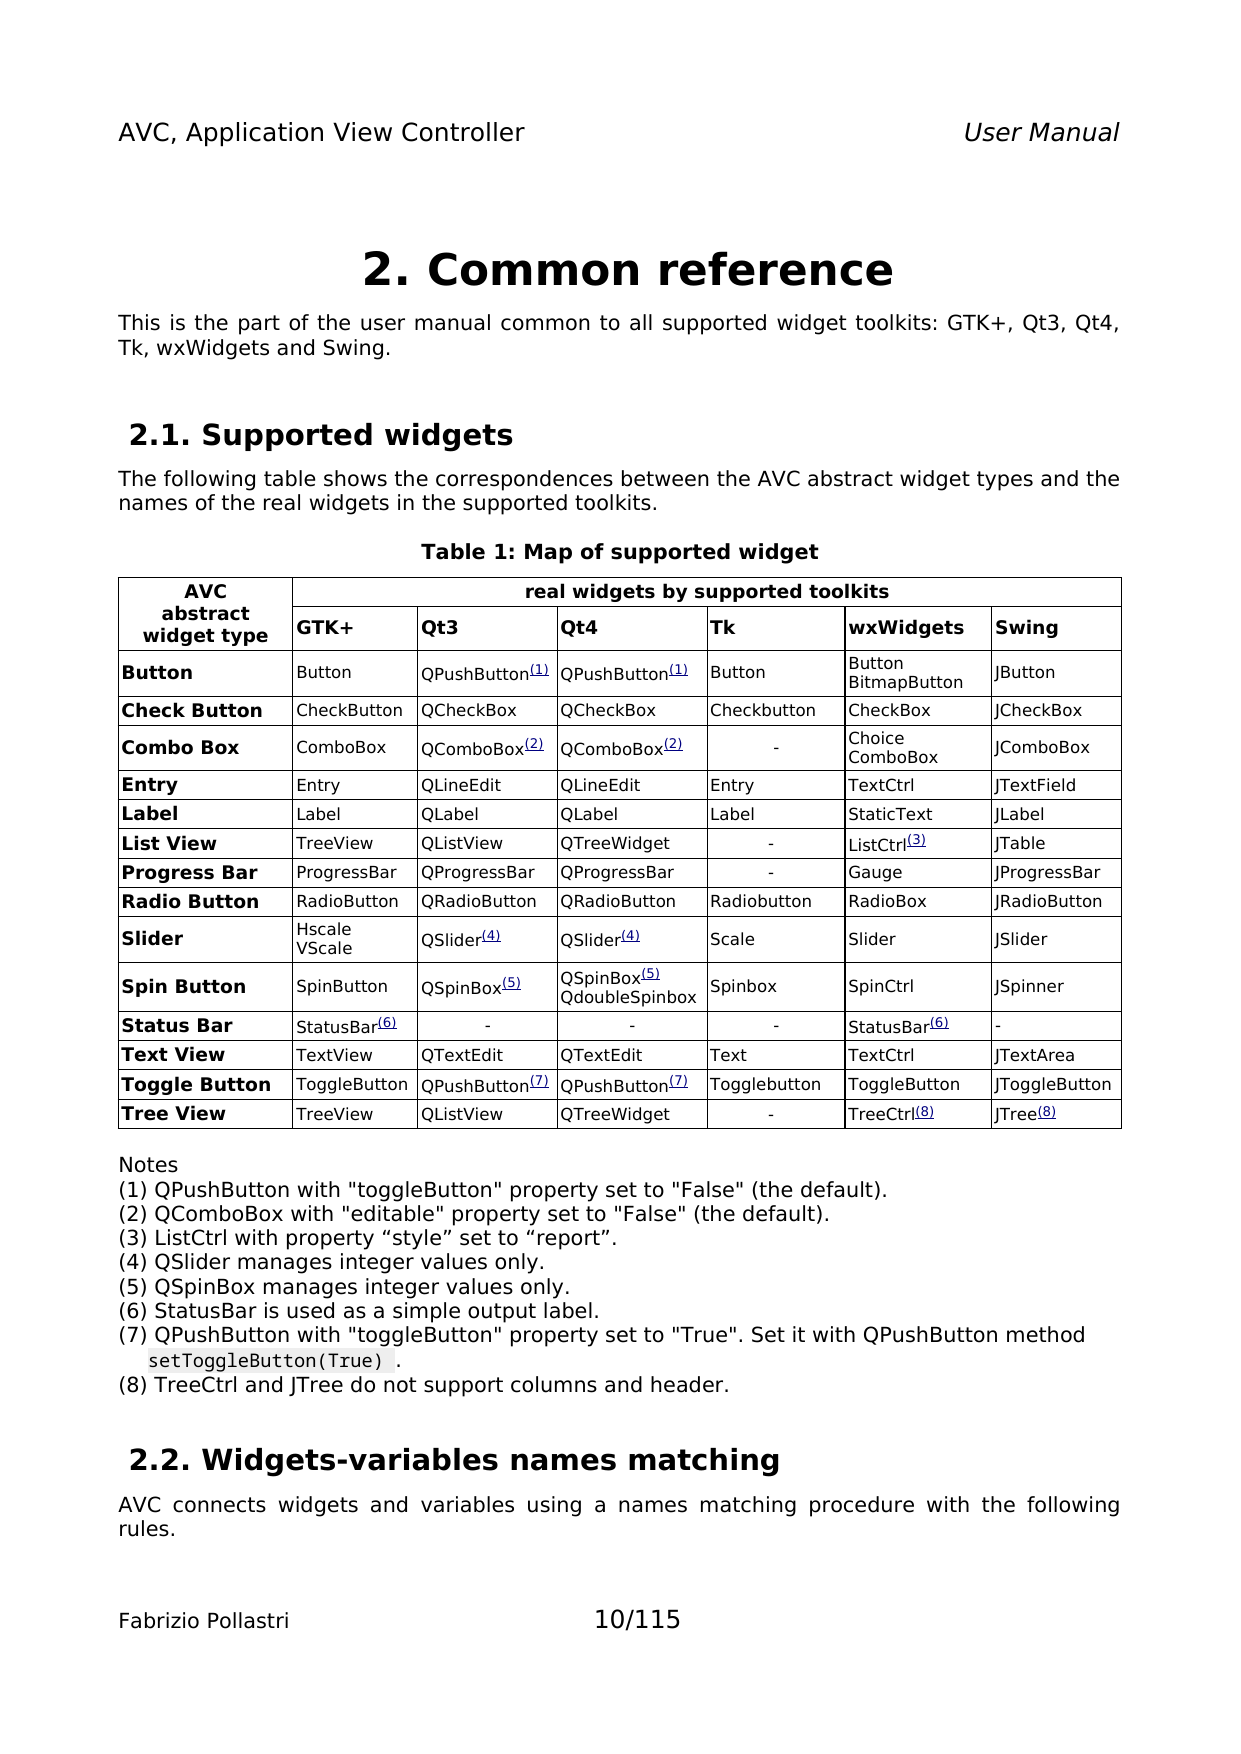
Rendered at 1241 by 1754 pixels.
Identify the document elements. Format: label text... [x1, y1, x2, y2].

table_cell QCheckBox [558, 697, 707, 724]
table_cell - [708, 1100, 844, 1128]
table_cell QPushButton(7) [558, 1070, 707, 1099]
table_cell RadioButton [293, 888, 417, 916]
table_cell TreeCtrl(8) [846, 1100, 991, 1128]
text (2) QComboBox with "editable" property set to "False" (the default). [118, 1202, 1122, 1226]
table_cell QProgressBar [558, 859, 707, 887]
text (5) QSpinBox manages integer values only. [118, 1275, 1122, 1299]
table_cell QPushButton(7) [418, 1070, 557, 1099]
table_cell Toggle Button [119, 1070, 292, 1099]
table_cell - [708, 726, 844, 770]
table_cell Qt3 [418, 607, 557, 650]
table_cell Hscale VScale [293, 917, 417, 962]
table_cell Label [119, 800, 292, 828]
table_cell TextCtrl [846, 1041, 991, 1069]
table_cell QTreeWidget [558, 1100, 707, 1128]
table_cell TextCtrl [846, 771, 991, 799]
table_cell Checkbutton [708, 697, 844, 724]
table_cell Radio Button [119, 888, 292, 916]
table_cell Slider [846, 917, 991, 962]
table_cell Slider [119, 917, 292, 962]
table_cell - [558, 1012, 707, 1040]
table_cell QTextEdit [418, 1041, 557, 1069]
table_cell QRadioButton [418, 888, 557, 916]
table_cell ListCtrl(3) [846, 829, 991, 858]
table_cell JSpinner [992, 963, 1121, 1011]
table_cell Togglebutton [708, 1070, 844, 1099]
table_cell ComboBox [293, 726, 417, 770]
table_cell QTextEdit [558, 1041, 707, 1069]
table_cell Spinbox [708, 963, 844, 1011]
table_cell Entry [708, 771, 844, 799]
table_cell Tk [708, 607, 844, 650]
table_cell Choice ComboBox [846, 726, 991, 770]
table_cell JCheckBox [992, 697, 1121, 724]
table_header AVC abstract widget type [119, 578, 292, 650]
table_cell QComboBox(2) [418, 726, 557, 770]
text (1) QPushButton with "toggleButton" property set to "False" (the default). [118, 1178, 1122, 1202]
table_cell QSpinBox(5) QdoubleSpinbox [558, 963, 707, 1011]
table_cell JTree(8) [992, 1100, 1121, 1128]
subtitle Supported widgets [118, 418, 1122, 452]
table_cell JLabel [992, 800, 1121, 828]
table_cell QLineEdit [418, 771, 557, 799]
table_cell Radiobutton [708, 888, 844, 916]
text (3) ListCtrl with property “style” set to “report”. [118, 1226, 1122, 1250]
table_cell Tree View [119, 1100, 292, 1128]
table_cell QListView [418, 829, 557, 858]
table_cell QCheckBox [418, 697, 557, 724]
text The following table shows the correspondences between the AVC abstract widget types and the names of the real widgets in the supported toolkits. [118, 467, 1122, 516]
table_cell SpinCtrl [846, 963, 991, 1011]
table_cell Button BitmapButton [846, 651, 991, 696]
table_cell List View [119, 829, 292, 858]
table_cell JComboBox [992, 726, 1121, 770]
table_cell JRadioButton [992, 888, 1121, 916]
table_cell - [992, 1012, 1121, 1040]
table_cell Text [708, 1041, 844, 1069]
table_cell Qt4 [558, 607, 707, 650]
table_cell Entry [119, 771, 292, 799]
table_cell StatusBar(6) [293, 1012, 417, 1040]
table_cell QListView [418, 1100, 557, 1128]
text Table 1: Map of supported widget [118, 540, 1122, 564]
table_cell - [418, 1012, 557, 1040]
table_cell - [708, 1012, 844, 1040]
table_cell Check Button [119, 697, 292, 724]
table_header real widgets by supported toolkits [293, 578, 1121, 606]
text (4) QSlider manages integer values only. [118, 1250, 1122, 1275]
table_cell Text View [119, 1041, 292, 1069]
text (6) StatusBar is used as a simple output label. [118, 1299, 1122, 1323]
table_cell ProgressBar [293, 859, 417, 887]
table_cell - [708, 829, 844, 858]
table_cell ToggleButton [846, 1070, 991, 1099]
table_cell Button [708, 651, 844, 696]
table_cell Entry [293, 771, 417, 799]
table_cell JToggleButton [992, 1070, 1121, 1099]
text This is the part of the user manual common to all supported widget toolkits: GTK+, Qt3, Qt4, Tk, wxWidgets and Swing. [118, 311, 1122, 360]
table_cell QSlider(4) [418, 917, 557, 962]
table_cell JSlider [992, 917, 1121, 962]
table_cell Label [293, 800, 417, 828]
table_cell Combo Box [119, 726, 292, 770]
table_cell TextView [293, 1041, 417, 1069]
table_cell GTK+ [293, 607, 417, 650]
subtitle Common reference [118, 242, 1122, 296]
table_cell wxWidgets [846, 607, 991, 650]
table_cell TreeView [293, 1100, 417, 1128]
table_cell QProgressBar [418, 859, 557, 887]
table_cell Button [119, 651, 292, 696]
table_cell Scale [708, 917, 844, 962]
table_cell RadioBox [846, 888, 991, 916]
table_cell QComboBox(2) [558, 726, 707, 770]
table_cell TreeView [293, 829, 417, 858]
table_cell Label [708, 800, 844, 828]
table_cell StaticText [846, 800, 991, 828]
table_cell Spin Button [119, 963, 292, 1011]
table_cell ToggleButton [293, 1070, 417, 1099]
table_cell QLabel [558, 800, 707, 828]
table_cell Status Bar [119, 1012, 292, 1040]
text AVC connects widgets and variables using a names matching procedure with the following rules. [118, 1493, 1122, 1541]
table_cell Progress Bar [119, 859, 292, 887]
table_cell QLineEdit [558, 771, 707, 799]
table_cell QPushButton(1) [418, 651, 557, 696]
table_cell QSpinBox(5) [418, 963, 557, 1011]
table_cell CheckBox [846, 697, 991, 724]
table_cell JTextArea [992, 1041, 1121, 1069]
table_cell Button [293, 651, 417, 696]
table_cell Gauge [846, 859, 991, 887]
text (7) QPushButton with "toggleButton" property set to "True". Set it with QPushButton method setToggleButton(True) . [118, 1323, 1122, 1373]
text Notes [118, 1153, 1122, 1178]
table_cell JTextField [992, 771, 1121, 799]
table_cell QRadioButton [558, 888, 707, 916]
subtitle Widgets-variables names matching [118, 1444, 1122, 1478]
table_cell Swing [992, 607, 1121, 650]
table_cell QLabel [418, 800, 557, 828]
table_cell QPushButton(1) [558, 651, 707, 696]
table_cell QSlider(4) [558, 917, 707, 962]
table_cell JProgressBar [992, 859, 1121, 887]
table_cell JTable [992, 829, 1121, 858]
table_cell JButton [992, 651, 1121, 696]
table_cell - [708, 859, 844, 887]
text (8) TreeCtrl and JTree do not support columns and header. [118, 1373, 1122, 1397]
table_cell CheckButton [293, 697, 417, 724]
table_cell SpinButton [293, 963, 417, 1011]
table_cell StatusBar(6) [846, 1012, 991, 1040]
table_cell QTreeWidget [558, 829, 707, 858]
